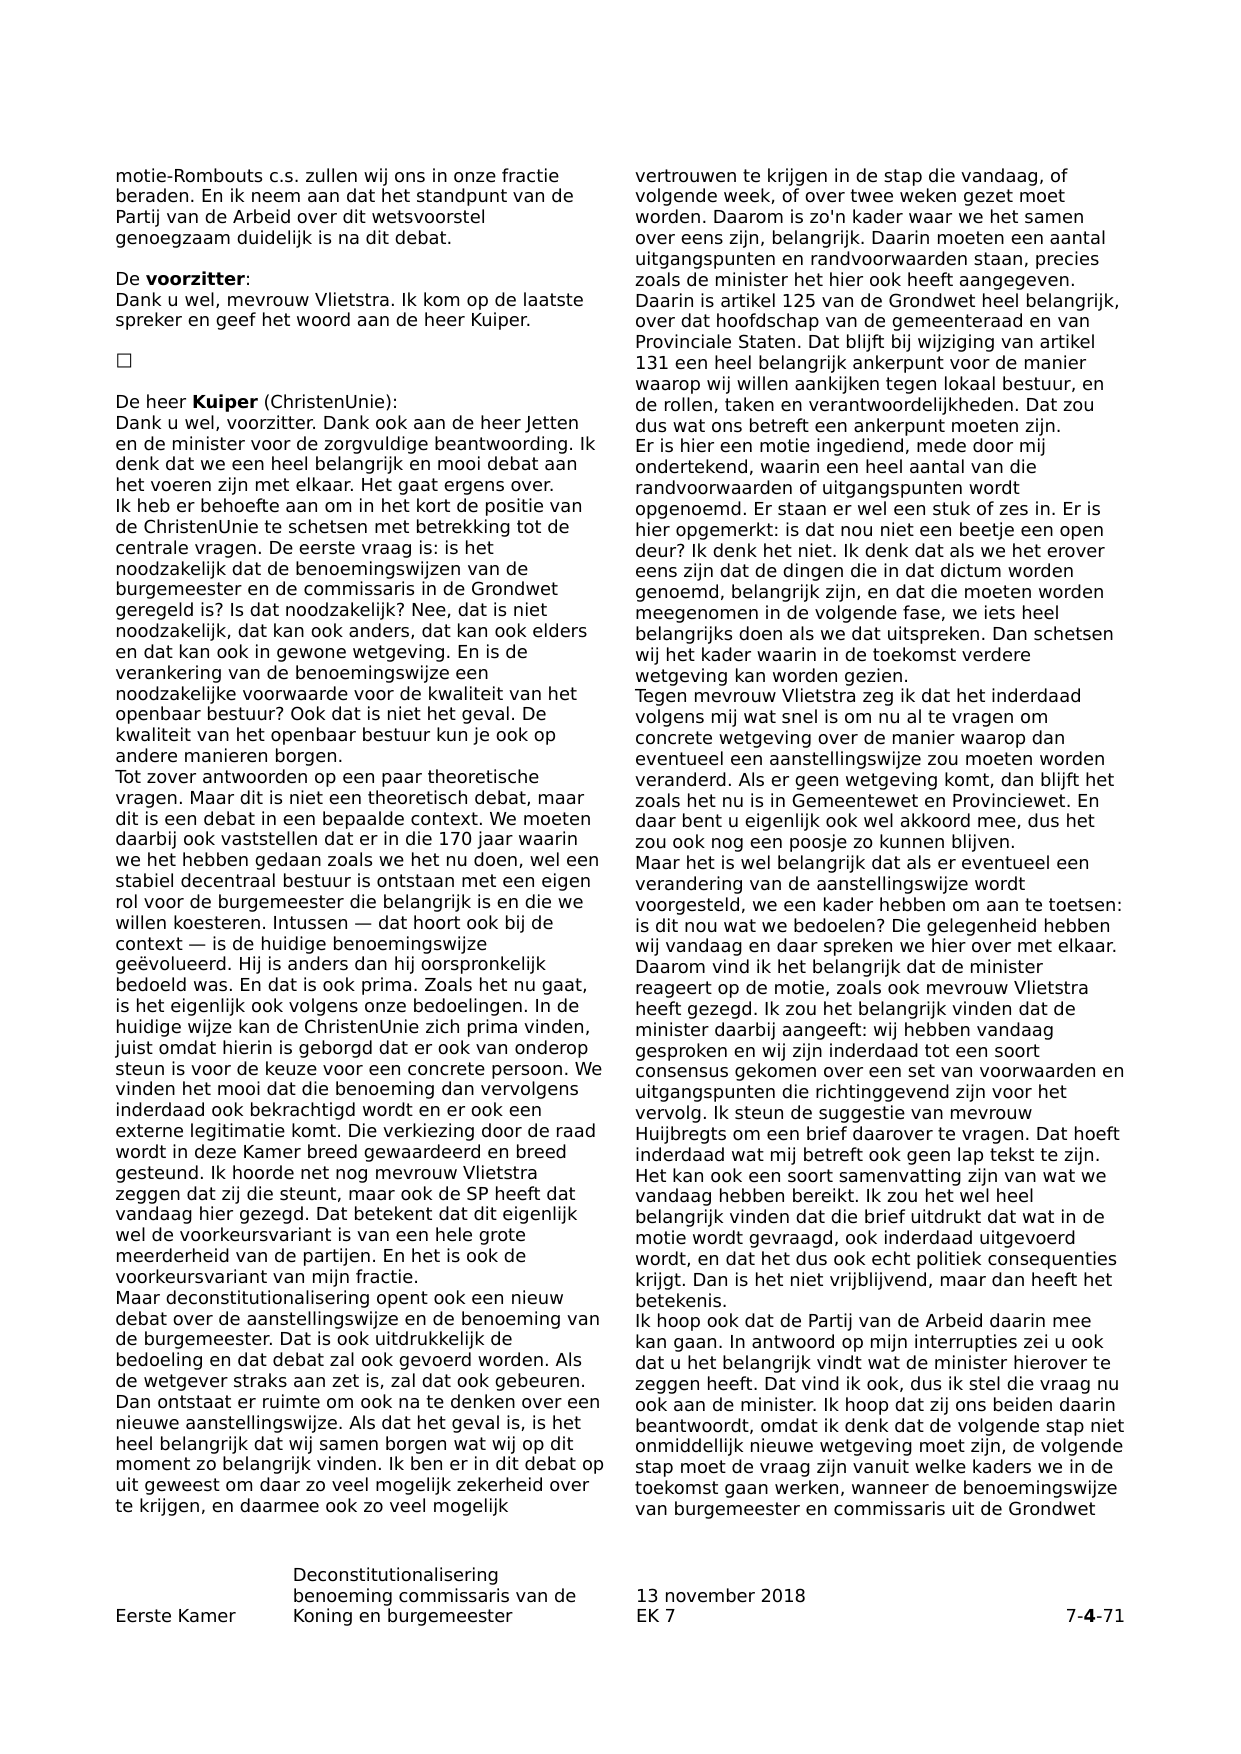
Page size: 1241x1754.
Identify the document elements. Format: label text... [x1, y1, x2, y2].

text Maar het is wel belangrijk dat als er eventueel een verandering van de aanstellingswijze wordt voorgesteld, we een kader hebben om aan te toetsen: is dit nou wat we bedoelen? Die gelegenheid hebben wij vandaag en daar spreken we hier over met elkaar. Daarom vind ik het belangrijk dat de minister reageert op de motie, zoals ook mevrouw Vlietstra heeft gezegd. Ik zou het belangrijk vinden dat de minister daarbij aangeeft: wij hebben vandaag gesproken en wij zijn inderdaad tot een soort consensus gekomen over een set van voorwaarden en uitgangspunten die richtinggevend zijn voor het vervolg. Ik steun de suggestie van mevrouw Huijbregts om een brief daarover te vragen. Dat hoeft inderdaad wat mij betreft ook geen lap tekst te zijn. Het kan ook een soort samenvatting zijn van wat we vandaag hebben bereikt. Ik zou het wel heel belangrijk vinden dat die brief uitdrukt dat wat in de motie wordt gevraagd, ook inderdaad uitgevoerd wordt, en dat het dus ook echt politiek consequenties krijgt. Dan is het niet vrijblijvend, maar dan heeft het betekenis. [635, 853, 1125, 1311]
text De voorzitter: [115, 269, 605, 289]
text motie-Rombouts c.s. zullen wij ons in onze fractie beraden. En ik neem aan dat het standpunt van de Partij van de Arbeid over dit wetsvoorstel genoegzaam duidelijk is na dit debat. [115, 165, 605, 249]
text Maar deconstitutionalisering opent ook een nieuw debat over de aanstellingswijze en de benoeming van de burgemeester. Dat is ook uitdrukkelijk de bedoeling en dat debat zal ook gevoerd worden. Als de wetgever straks aan zet is, zal dat ook gebeuren. Dan ontstaat er ruimte om ook na te denken over een nieuwe aanstellingswijze. Als dat het geval is, is het heel belangrijk dat wij samen borgen wat wij op dit moment zo belangrijk vinden. Ik ben er in dit debat op uit geweest om daar zo veel mogelijk zekerheid over te krijgen, en daarmee ook zo veel mogelijk [115, 1287, 605, 1517]
text Er is hier een motie ingediend, mede door mij ondertekend, waarin een heel aantal van die randvoorwaarden of uitgangspunten wordt opgenoemd. Er staan er wel een stuk of zes in. Er is hier opgemerkt: is dat nou niet een beetje een open deur? Ik denk het niet. Ik denk dat als we het erover eens zijn dat de dingen die in dat dictum worden genoemd, belangrijk zijn, en dat die moeten worden meegenomen in de volgende fase, we iets heel belangrijks doen als we dat uitspreken. Dan schetsen wij het kader waarin in de toekomst verdere wetgeving kan worden gezien. [635, 436, 1125, 686]
text Tot zover antwoorden op een paar theoretische vragen. Maar dit is niet een theoretisch debat, maar dit is een debat in een bepaalde context. We moeten daarbij ook vaststellen dat er in die 170 jaar waarin we het hebben gedaan zoals we het nu doen, wel een stabiel decentraal bestuur is ontstaan met een eigen rol voor de burgemeester die belangrijk is en die we willen koesteren. Intussen — dat hoort ook bij de context — is de huidige benoemingswijze geëvolueerd. Hij is anders dan hij oorspronkelijk bedoeld was. En dat is ook prima. Zoals het nu gaat, is het eigenlijk ook volgens onze bedoelingen. In de huidige wijze kan de ChristenUnie zich prima vinden, juist omdat hierin is geborgd dat er ook van onderop steun is voor de keuze voor een concrete persoon. We vinden het mooi dat die benoeming dan vervolgens inderdaad ook bekrachtigd wordt en er ook een externe legitimatie komt. Die verkiezing door de raad wordt in deze Kamer breed gewaardeerd en breed gesteund. Ik hoorde net nog mevrouw Vlietstra zeggen dat zij die steunt, maar ook de SP heeft dat vandaag hier gezegd. Dat betekent dat dit eigenlijk wel de voorkeursvariant is van een hele grote meerderheid van de partijen. En het is ook de voorkeursvariant van mijn fractie. [115, 767, 605, 1287]
text Tegen mevrouw Vlietstra zeg ik dat het inderdaad volgens mij wat snel is om nu al te vragen om concrete wetgeving over de manier waarop dan eventueel een aanstellingswijze zou moeten worden veranderd. Als er geen wetgeving komt, dan blijft het zoals het nu is in Gemeentewet en Provinciewet. En daar bent u eigenlijk ook wel akkoord mee, dus het zou ook nog een poosje zo kunnen blijven. [635, 686, 1125, 853]
text De heer Kuiper (ChristenUnie): [115, 392, 605, 412]
text Dank u wel, mevrouw Vlietstra. Ik kom op de laatste spreker en geef het woord aan de heer Kuiper. [115, 289, 605, 331]
text ⬜ [115, 351, 605, 372]
text vertrouwen te krijgen in de stap die vandaag, of volgende week, of over twee weken gezet moet worden. Daarom is zo'n kader waar we het samen over eens zijn, belangrijk. Daarin moeten een aantal uitgangspunten en randvoorwaarden staan, precies zoals de minister het hier ook heeft aangegeven. Daarin is artikel 125 van de Grondwet heel belangrijk, over dat hoofdschap van de gemeenteraad en van Provinciale Staten. Dat blijft bij wijziging van artikel 131 een heel belangrijk ankerpunt voor de manier waarop wij willen aankijken tegen lokaal bestuur, en de rollen, taken en verantwoordelijkheden. Dat zou dus wat ons betreft een ankerpunt moeten zijn. [635, 165, 1125, 436]
text Ik hoop ook dat de Partij van de Arbeid daarin mee kan gaan. In antwoord op mijn interrupties zei u ook dat u het belangrijk vindt wat de minister hierover te zeggen heeft. Dat vind ik ook, dus ik stel die vraag nu ook aan de minister. Ik hoop dat zij ons beiden daarin beantwoordt, omdat ik denk dat de volgende stap niet onmiddellijk nieuwe wetgeving moet zijn, de volgende stap moet de vraag zijn vanuit welke kaders we in de toekomst gaan werken, wanneer de benoemingswijze van burgemeester en commissaris uit de Grondwet [635, 1311, 1125, 1519]
text Ik heb er behoefte aan om in het kort de positie van de ChristenUnie te schetsen met betrekking tot de centrale vragen. De eerste vraag is: is het noodzakelijk dat de benoemingswijzen van de burgemeester en de commissaris in de Grondwet geregeld is? Is dat noodzakelijk? Nee, dat is niet noodzakelijk, dat kan ook anders, dat kan ook elders en dat kan ook in gewone wetgeving. En is de verankering van de benoemingswijze een noodzakelijke voorwaarde voor de kwaliteit van het openbaar bestuur? Ook dat is niet het geval. De kwaliteit van het openbaar bestuur kun je ook op andere manieren borgen. [115, 496, 605, 767]
text Dank u wel, voorzitter. Dank ook aan de heer Jetten en de minister voor de zorgvuldige beantwoording. Ik denk dat we een heel belangrijk en mooi debat aan het voeren zijn met elkaar. Het gaat ergens over. [115, 412, 605, 496]
